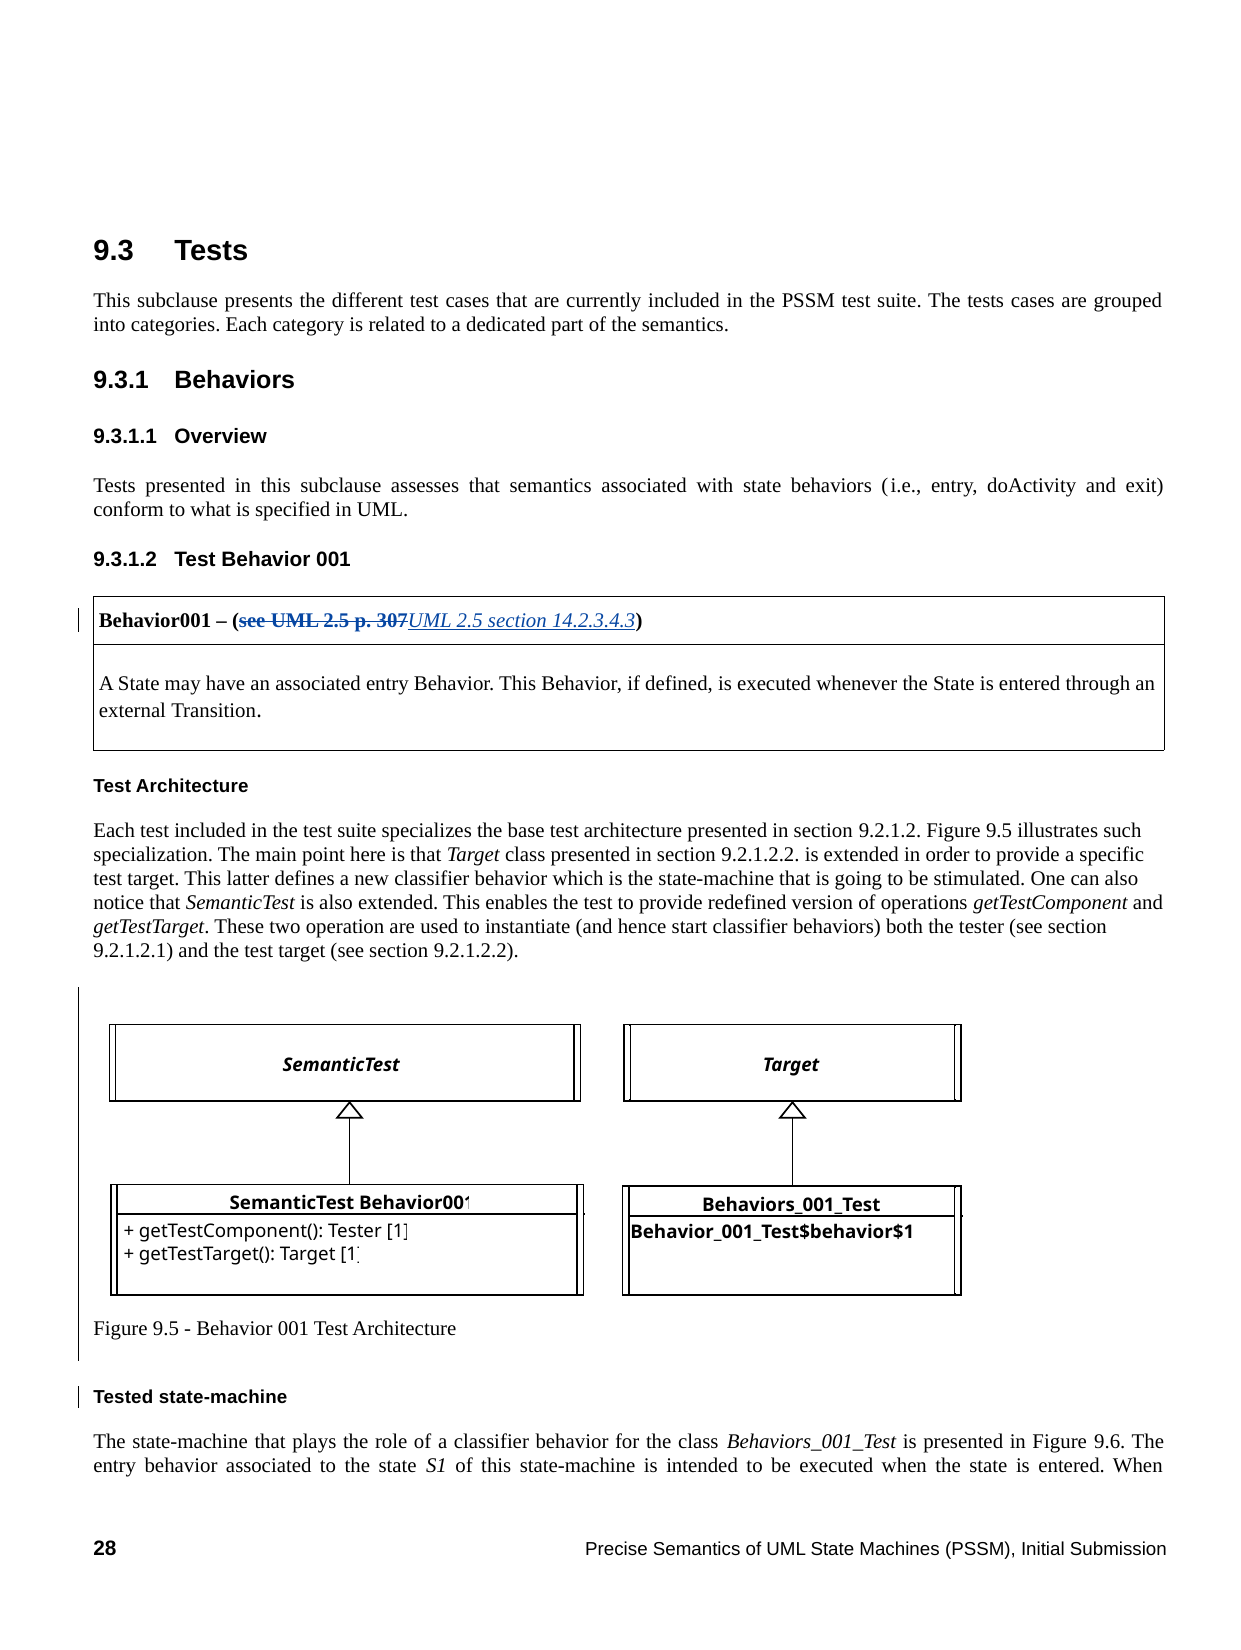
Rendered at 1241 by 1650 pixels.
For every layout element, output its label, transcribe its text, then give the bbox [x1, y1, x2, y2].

table_cell A State may have an associated entry Behavior. This Behavior, if defined, is executed whenever the State is entered through an external Transition. [94, 645, 1164, 750]
table_header Behavior001 – (UML 2.5 section 14.2.3.4.3) [94, 597, 1164, 644]
text This subclause presents the different test cases that are currently included in the PSSM test suite. The tests cases are grouped into categories. Each category is related to a dedicated part of the semantics. [93, 287, 1164, 336]
subtitle Test Behavior 001 [93, 546, 1164, 571]
subtitle Overview [93, 423, 1164, 448]
text Tests presented in this subclause assesses that semantics associated with state behaviors (i.e., entry, doActivity and exit) conform to what is specified in UML. [93, 473, 1164, 521]
text Figure 9.5 - Behavior 001 Test Architecture [93, 1008, 1073, 1340]
subtitle Tests [93, 231, 1164, 266]
text The state-machine that plays the role of a classifier behavior for the class Behaviors_001_Test is presented in Figure 9.6. The entry behavior associated to the state S1 of this state-machine is intended to be executed when the state is entered. When [93, 1429, 1164, 1477]
subtitle Tested state-machine [93, 1386, 1164, 1408]
subtitle Behaviors [93, 365, 1164, 394]
subtitle Test Architecture [93, 775, 1164, 797]
text Each test included in the test suite specializes the base test architecture presented in section 9.2.1.2. Figure 9.5 illustrates such specialization. The main point here is that Target class presented in section 9.2.1.2.2. is extended in order to provide a specific test target. This latter defines a new classifier behavior which is the state-machine that is going to be stimulated. One can also notice that SemanticTest is also extended. This enables the test to provide redefined version of operations getTestComponent and getTestTarget. These two operation are used to instantiate (and hence start classifier behaviors) both the tester (see section 9.2.1.2.1) and the test target (see section 9.2.1.2.2). [93, 818, 1164, 962]
